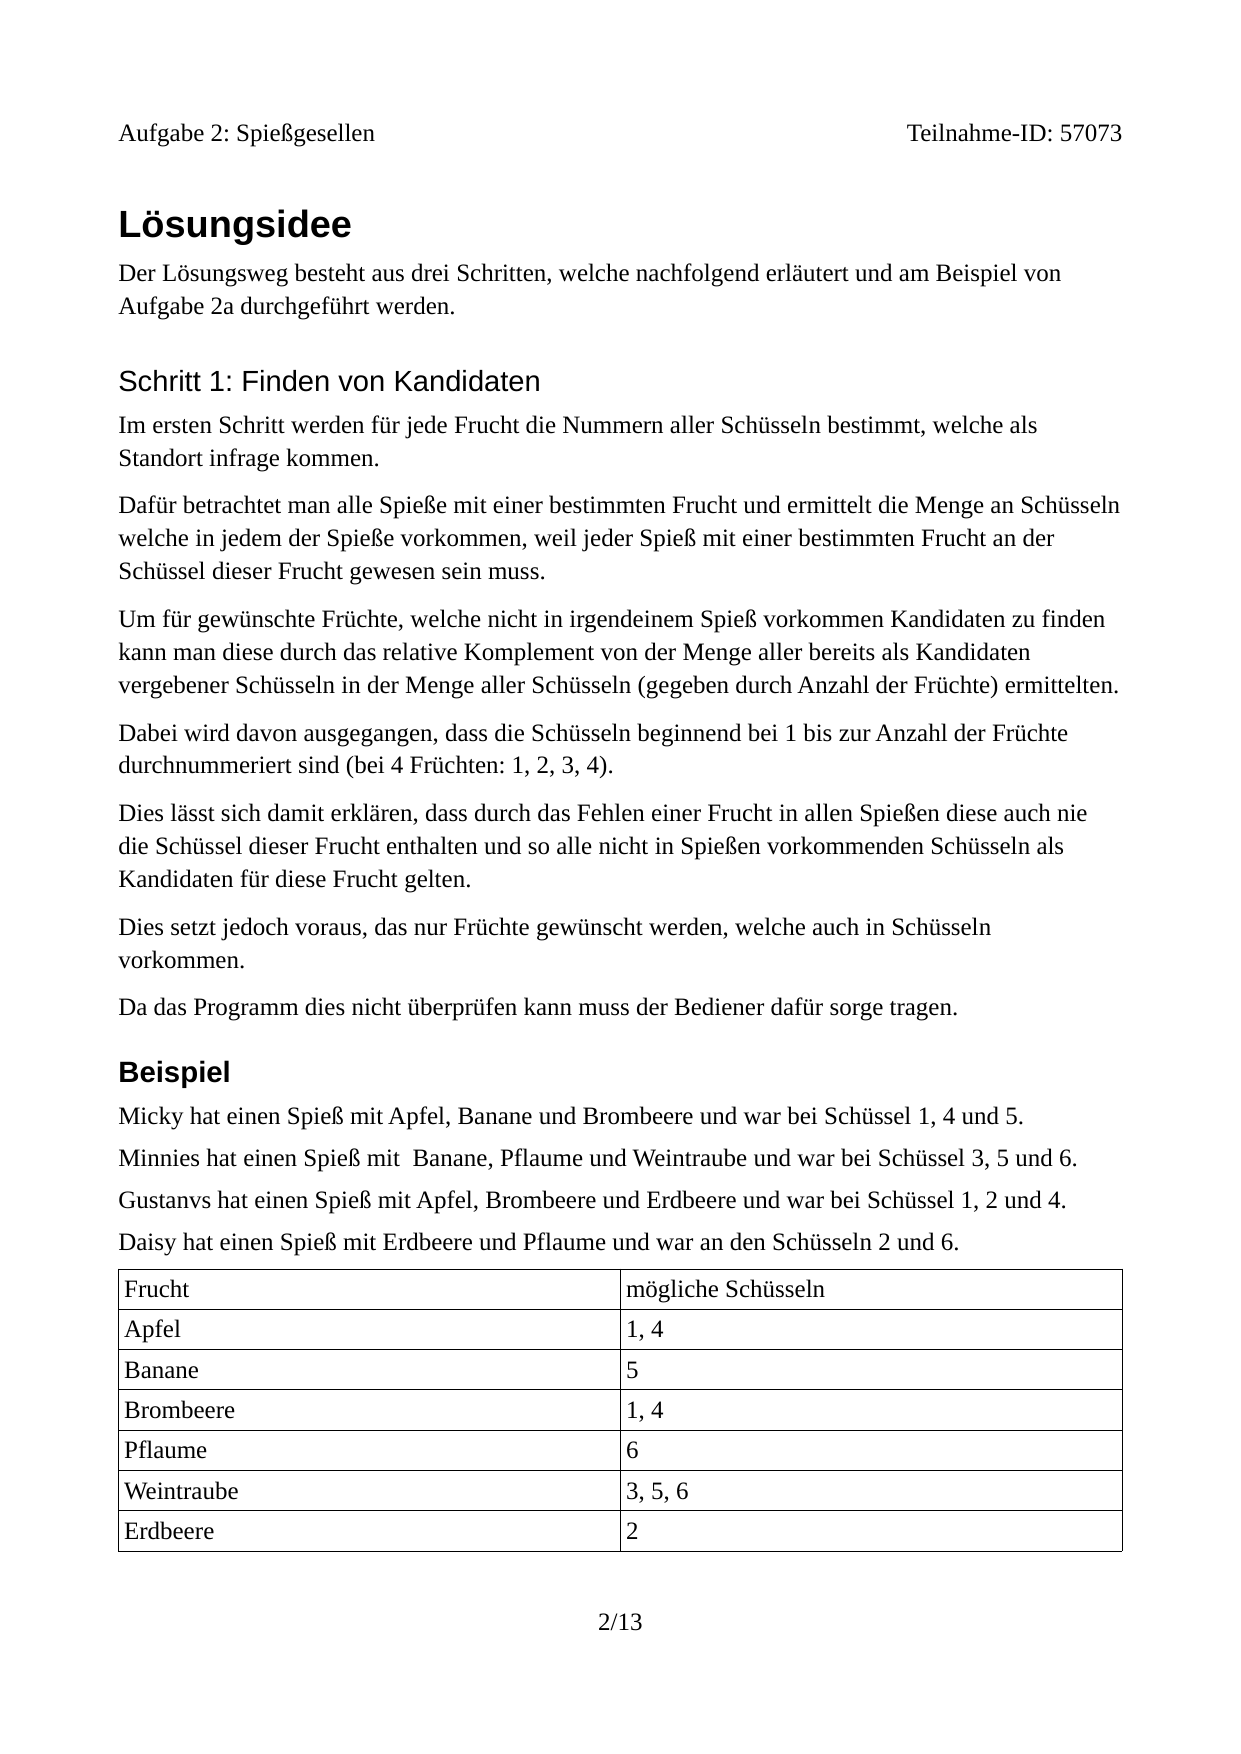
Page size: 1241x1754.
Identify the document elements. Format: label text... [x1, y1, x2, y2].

table_cell 5 [621, 1350, 1122, 1389]
table_cell 3, 5, 6 [621, 1471, 1122, 1510]
table_cell 6 [621, 1431, 1122, 1470]
text Dabei wird davon ausgegangen, dass die Schüsseln beginnend bei 1 bis zur Anzahl der Früchte durchnummeriert sind (bei 4 Früchten: 1, 2, 3, 4). [118, 718, 1122, 779]
table_cell 2 [621, 1511, 1122, 1551]
text Dies lässt sich damit erklären, dass durch das Fehlen einer Frucht in allen Spießen diese auch nie die Schüssel dieser Frucht enthalten und so alle nicht in Spießen vorkommenden Schüsseln als Kandidaten für diese Frucht gelten. [118, 798, 1122, 893]
text Der Lösungsweg besteht aus drei Schritten, welche nachfolgend erläutert und am Beispiel von Aufgabe 2a durchgeführt werden. [118, 258, 1122, 320]
subtitle Beispiel [118, 1055, 1122, 1088]
table_cell 1, 4 [621, 1390, 1122, 1430]
table_cell Banane [119, 1350, 620, 1389]
subtitle Schritt 1: Finden von Kandidaten [118, 364, 1122, 397]
table_cell 1, 4 [621, 1310, 1122, 1349]
text Um für gewünschte Früchte, welche nicht in irgendeinem Spieß vorkommen Kandidaten zu finden kann man diese durch das relative Komplement von der Menge aller bereits als Kandidaten vergebener Schüsseln in der Menge aller Schüsseln (gegeben durch Anzahl der Früchte) ermittelten. [118, 604, 1122, 699]
subtitle Lösungsidee [118, 202, 1122, 246]
text Gustanvs hat einen Spieß mit Apfel, Brombeere und Erdbeere und war bei Schüssel 1, 2 und 4. [118, 1185, 1122, 1213]
table_header Frucht [119, 1270, 620, 1309]
text Daisy hat einen Spieß mit Erdbeere und Pflaume und war an den Schüsseln 2 und 6. [118, 1227, 1122, 1255]
text Micky hat einen Spieß mit Apfel, Banane und Brombeere und war bei Schüssel 1, 4 und 5. [118, 1101, 1122, 1130]
text Minnies hat einen Spieß mit Banane, Pflaume und Weintraube und war bei Schüssel 3, 5 und 6. [118, 1143, 1122, 1172]
table_header mögliche Schüsseln [621, 1270, 1122, 1309]
text Dies setzt jedoch voraus, das nur Früchte gewünscht werden, welche auch in Schüsseln vorkommen. [118, 912, 1122, 974]
text Da das Programm dies nicht überprüfen kann muss der Bediener dafür sorge tragen. [118, 992, 1122, 1021]
table_cell Pflaume [119, 1431, 620, 1470]
table_cell Weintraube [119, 1471, 620, 1510]
table_cell Apfel [119, 1310, 620, 1349]
table_cell Erdbeere [119, 1511, 620, 1551]
table_cell Brombeere [119, 1390, 620, 1430]
text Im ersten Schritt werden für jede Frucht die Nummern aller Schüsseln bestimmt, welche als Standort infrage kommen. [118, 410, 1122, 471]
text Dafür betrachtet man alle Spieße mit einer bestimmten Frucht und ermittelt die Menge an Schüsseln welche in jedem der Spieße vorkommen, weil jeder Spieß mit einer bestimmten Frucht an der Schüssel dieser Frucht gewesen sein muss. [118, 490, 1122, 585]
